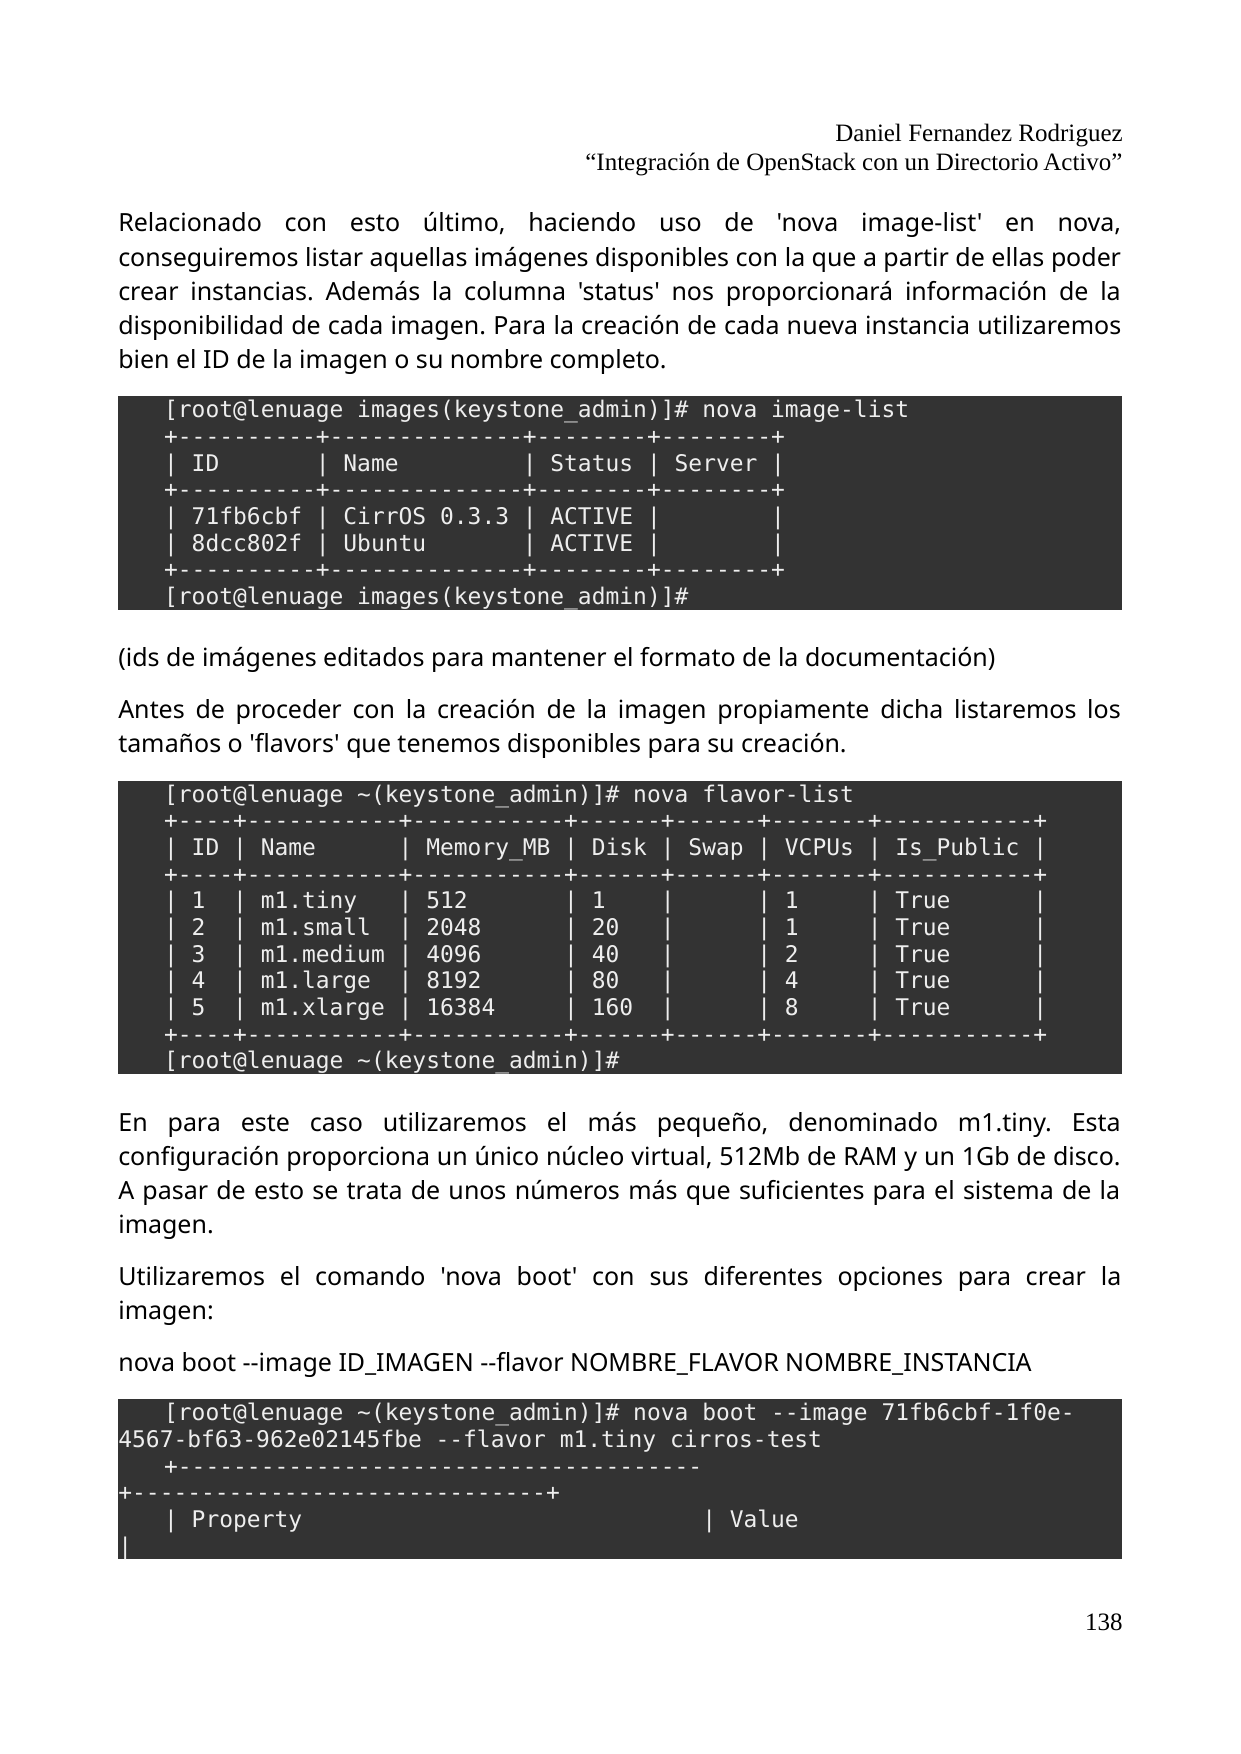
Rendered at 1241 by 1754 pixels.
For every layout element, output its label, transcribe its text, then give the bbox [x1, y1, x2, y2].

text [root@lenuage ~(keystone_admin)]# [118, 1047, 1122, 1074]
text [root@lenuage ~(keystone_admin)]# nova boot --image 71fb6cbf-1f0e-4567-bf63-962e02145fbe --flavor m1.tiny cirros-test [118, 1399, 1122, 1453]
text | ID | Name | Status | Server | [118, 450, 1122, 476]
text | ID | Name | Memory_MB | Disk | Swap | VCPUs | Is_Public | [118, 834, 1122, 861]
text Antes de proceder con la creación de la imagen propiamente dicha listaremos los tamaños o 'flavors' que tenemos disponibles para su creación. [118, 692, 1122, 760]
text | 71fb6cbf | CirrOS 0.3.3 | ACTIVE | | [118, 503, 1122, 530]
text +----------+--------------+--------+--------+ [118, 556, 1122, 583]
text | 2 | m1.small | 2048 | 20 | | 1 | True | [118, 914, 1122, 941]
text En para este caso utilizaremos el más pequeño, denominado m1.tiny. Esta configuración proporciona un único núcleo virtual, 512Mb de RAM y un 1Gb de disco. A pasar de esto se trata de unos números más que suficientes para el sistema de la imagen. [118, 1104, 1122, 1240]
text +----+-----------+-----------+------+------+-------+-----------+ [118, 1021, 1122, 1047]
text [root@lenuage images(keystone_admin)]# [118, 583, 1122, 610]
text +----------+--------------+--------+--------+ [118, 423, 1122, 450]
text | 5 | m1.xlarge | 16384 | 160 | | 8 | True | [118, 994, 1122, 1021]
text nova boot --image ID_IMAGEN --flavor NOMBRE_FLAVOR NOMBRE_INSTANCIA [118, 1344, 1122, 1379]
text +----------+--------------+--------+--------+ [118, 476, 1122, 503]
text | 3 | m1.medium | 4096 | 40 | | 2 | True | [118, 941, 1122, 967]
text +----+-----------+-----------+------+------+-------+-----------+ [118, 807, 1122, 834]
text +--------------------------------------+------------------------------+ [118, 1453, 1122, 1506]
text Relacionado con esto último, haciendo uso de 'nova image-list' en nova, conseguiremos listar aquellas imágenes disponibles con la que a partir de ellas poder crear instancias. Además la columna 'status' nos proporcionará información de la disponibilidad de cada imagen. Para la creación de cada nueva instancia utilizaremos bien el ID de la imagen o su nombre completo. [118, 205, 1122, 375]
text +----+-----------+-----------+------+------+-------+-----------+ [118, 861, 1122, 887]
text Utilizaremos el comando 'nova boot' con sus diferentes opciones para crear la imagen: [118, 1258, 1122, 1327]
text (ids de imágenes editados para mantener el formato de la documentación) [118, 640, 1122, 674]
text [root@lenuage images(keystone_admin)]# nova image-list [118, 396, 1122, 423]
text | 8dcc802f | Ubuntu | ACTIVE | | [118, 530, 1122, 556]
text | 1 | m1.tiny | 512 | 1 | | 1 | True | [118, 887, 1122, 914]
text | Property | Value | [118, 1506, 1122, 1559]
text | 4 | m1.large | 8192 | 80 | | 4 | True | [118, 967, 1122, 994]
text [root@lenuage ~(keystone_admin)]# nova flavor-list [118, 781, 1122, 807]
